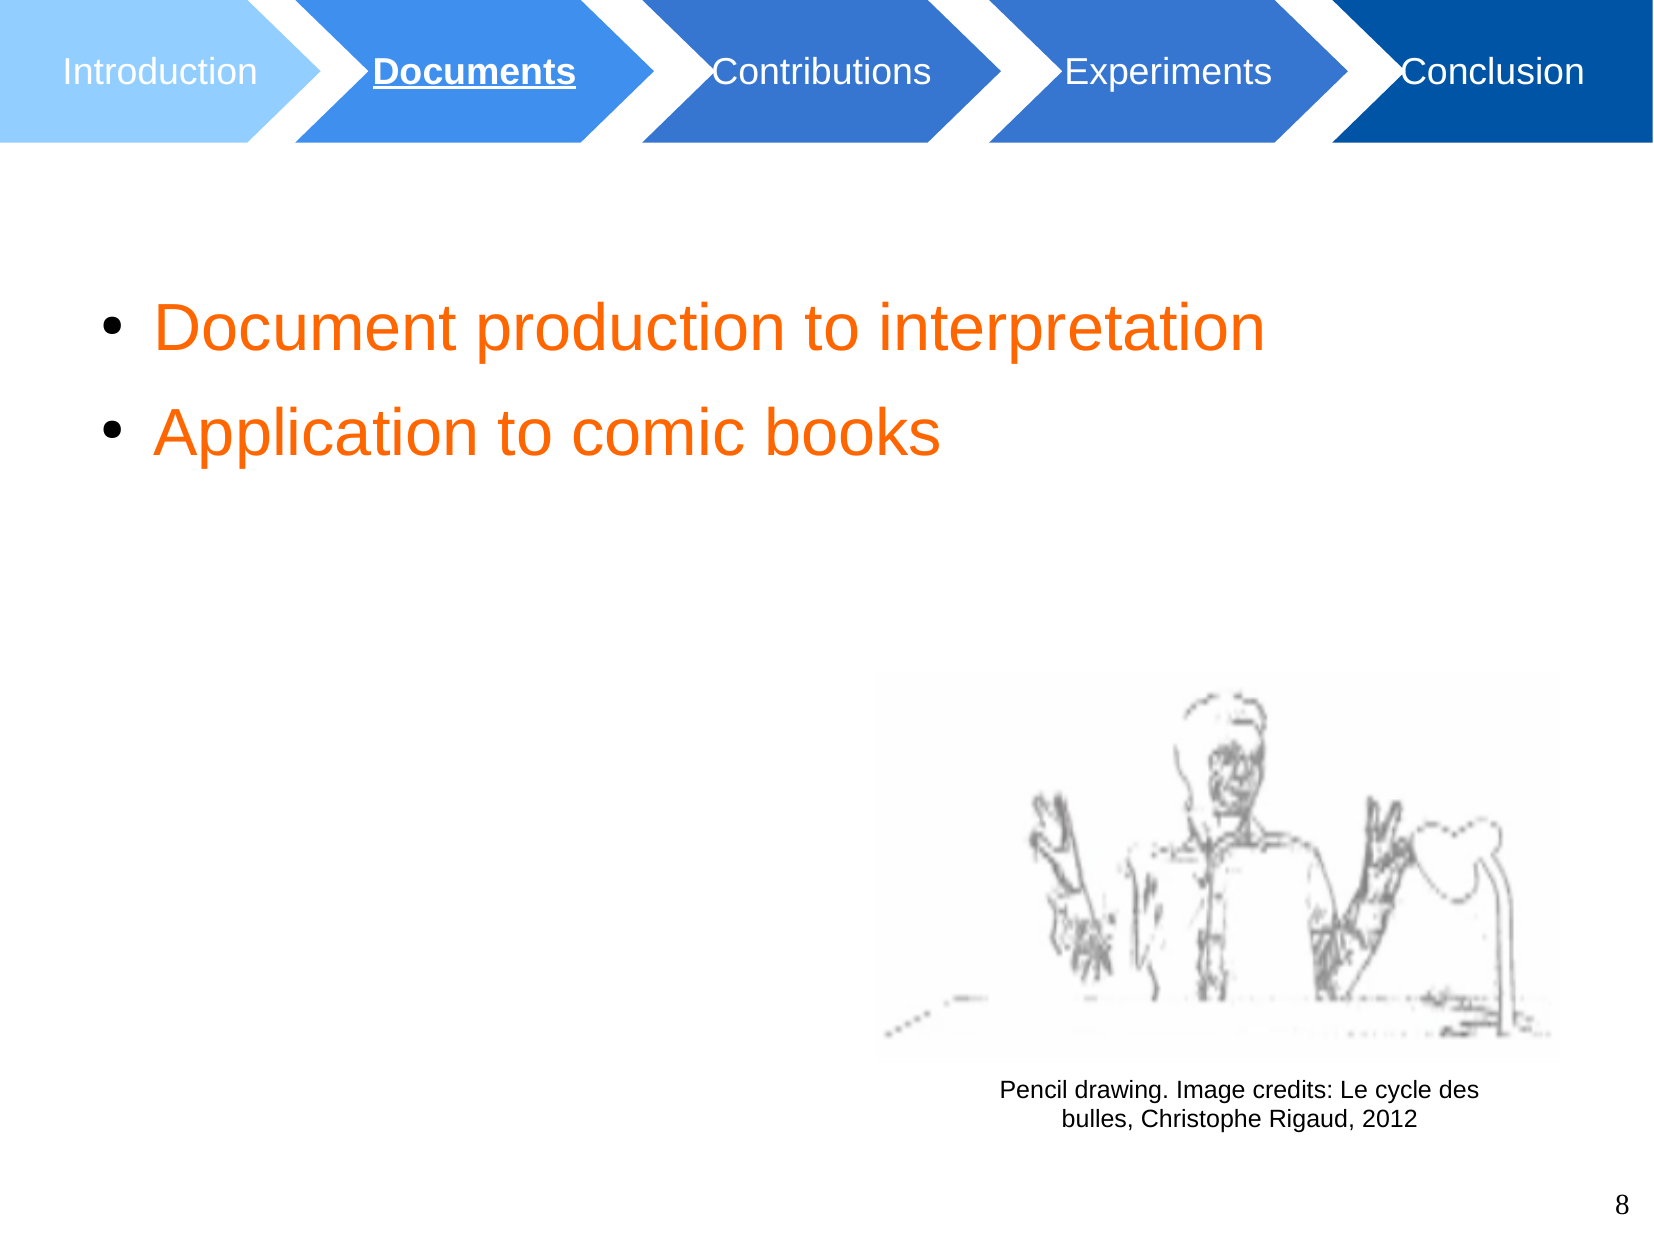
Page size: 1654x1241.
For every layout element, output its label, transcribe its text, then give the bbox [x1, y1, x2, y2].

text_box Conclusion [1332, 0, 1653, 143]
text_box Experiments [989, 0, 1348, 143]
text_box Documents [295, 0, 654, 143]
list Document production to interpretation Application to comic books [82, 290, 1465, 1010]
picture [875, 673, 1560, 1063]
text_box Introduction [0, 0, 321, 143]
text_box Pencil drawing. Image credits: Le cycle des bulles, Christophe Rigaud, 2012 [962, 1068, 1518, 1140]
text_box Contributions [642, 0, 1001, 143]
